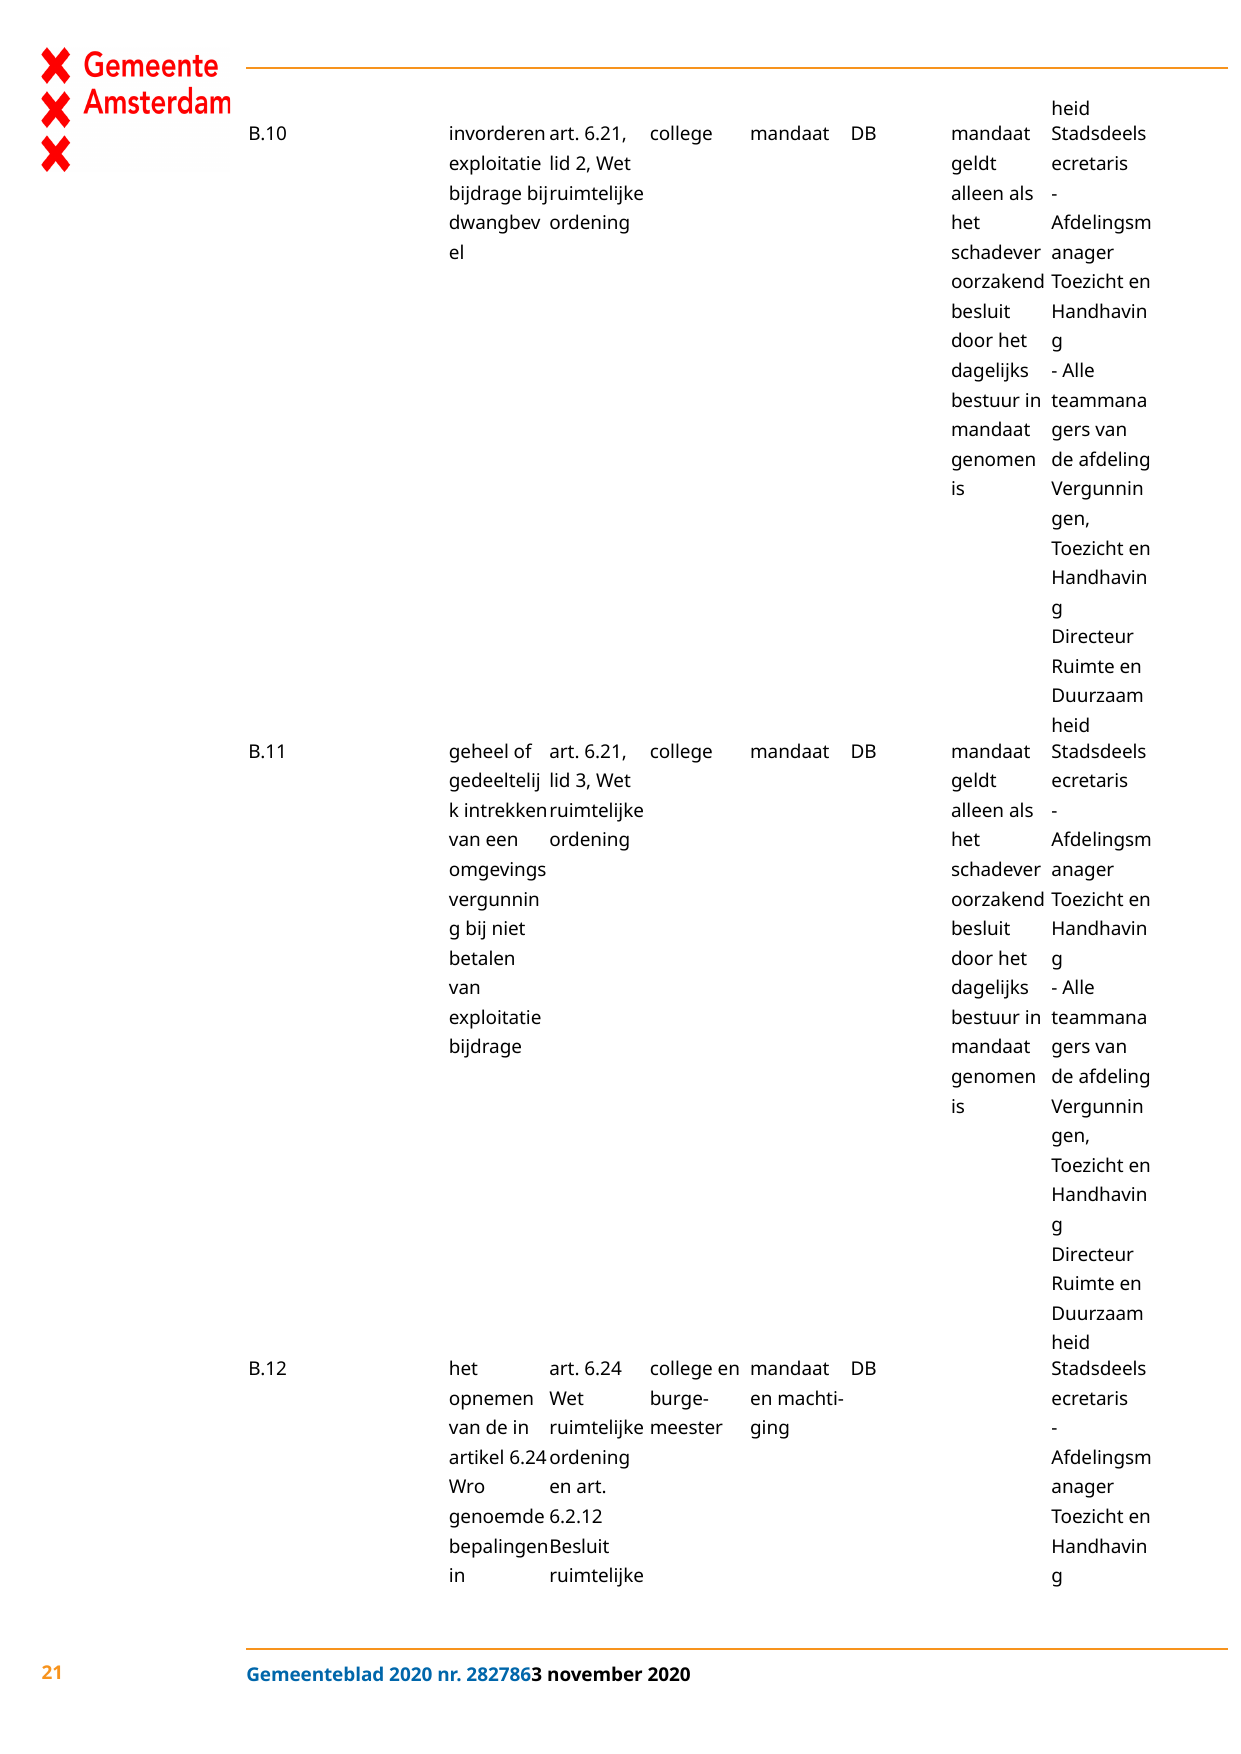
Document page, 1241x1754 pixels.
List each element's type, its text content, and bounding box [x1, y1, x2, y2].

table_cell [750, 95, 850, 121]
table_cell mandaat geldt alleen als het schadeveroorzakend besluit door het dagelijks bestuur in mandaat genomen is [951, 738, 1051, 1355]
table_cell geheel of gedeeltelijk intrekken van een omgevingsvergunning bij niet betalen van exploitatiebijdrage [449, 738, 549, 1355]
table_cell heid [1051, 95, 1152, 121]
table_cell [449, 95, 549, 121]
picture [41, 47, 231, 172]
table_cell art. 6.21, lid 3, Wet ruimtelijke ordening [549, 738, 649, 1355]
table_cell mandaat [750, 121, 850, 738]
table_cell art. 6.21, lid 2, Wet ruimtelijke ordening [549, 121, 649, 738]
table_cell [850, 95, 951, 121]
table_cell Stadsdeelsecretaris - Afdelingsmanager Toezicht en Handhaving [1051, 1355, 1152, 1588]
table_cell B.10 [248, 121, 449, 738]
table_cell mandaat geldt alleen als het schadeveroorzakend besluit door het dagelijks bestuur in mandaat genomen is [951, 121, 1051, 738]
table_cell college [650, 121, 750, 738]
table_cell B.11 [248, 738, 449, 1355]
table_cell [248, 95, 449, 121]
table_cell [951, 1355, 1051, 1588]
table_cell art. 6.24 Wet ruimtelijke ordening en art. 6.2.12 Besluit ruimtelijke [549, 1355, 649, 1588]
table_cell Stadsdeelsecretaris - Afdelingsmanager Toezicht en Handhaving - Alle teammanagers van de afdeling Vergunningen, Toezicht en Handhaving Directeur Ruimte en Duurzaamheid [1051, 121, 1152, 738]
table_cell het opnemen van de in artikel 6.24 Wro genoemde bepalingen in [449, 1355, 549, 1588]
table_cell mandaat [750, 738, 850, 1355]
table_cell college [650, 738, 750, 1355]
table_cell B.12 [248, 1355, 449, 1588]
table_cell [951, 95, 1051, 121]
table_cell Stadsdeelsecretaris - Afdelingsmanager Toezicht en Handhaving - Alle teammanagers van de afdeling Vergunningen, Toezicht en Handhaving Directeur Ruimte en Duurzaamheid [1051, 738, 1152, 1355]
table_cell mandaat en machti-ging [750, 1355, 850, 1588]
table_cell college en burge-meester [650, 1355, 750, 1588]
table_cell DB [850, 738, 951, 1355]
table_cell invorderen exploitatiebijdrage bij dwangbevel [449, 121, 549, 738]
table_cell DB [850, 121, 951, 738]
table_cell DB [850, 1355, 951, 1588]
table_cell [549, 95, 649, 121]
table_cell [650, 95, 750, 121]
